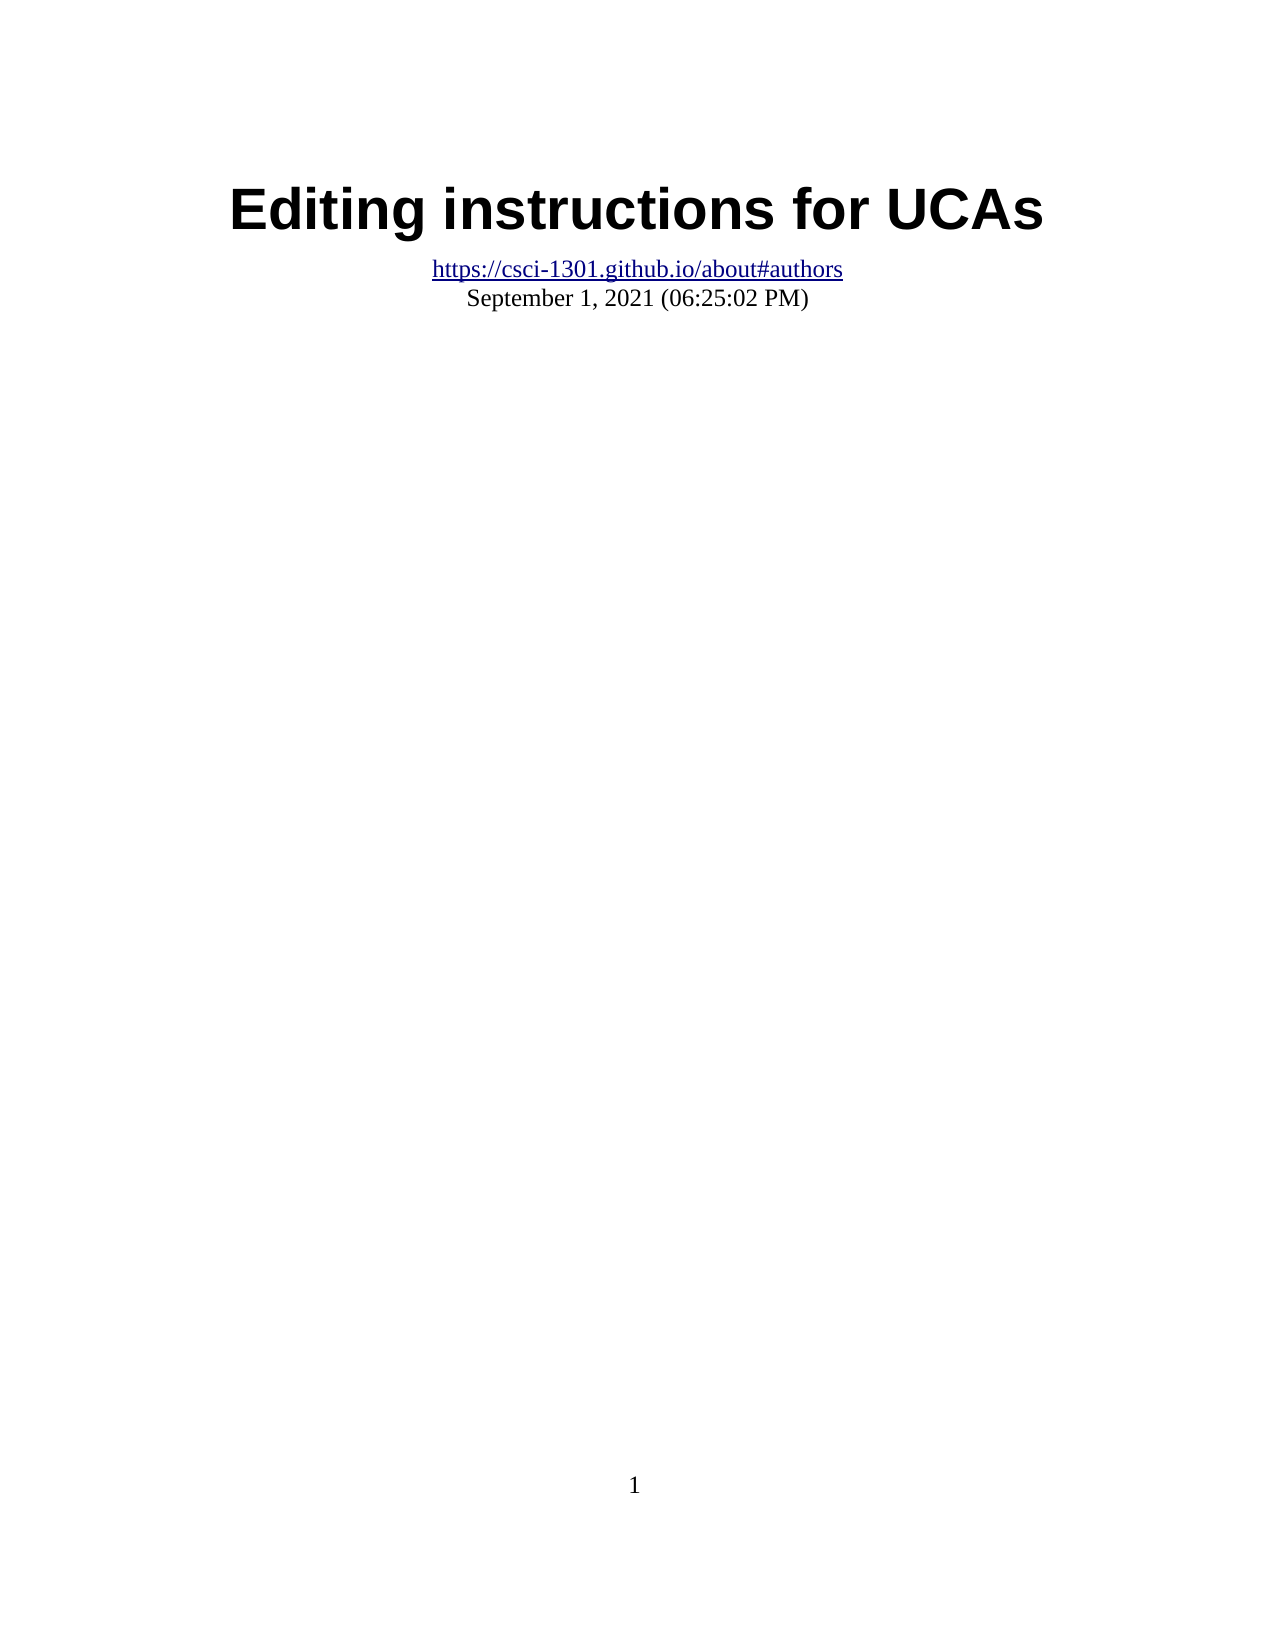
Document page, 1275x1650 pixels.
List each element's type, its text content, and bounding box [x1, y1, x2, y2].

title Editing instructions for UCAs [150, 175, 1125, 242]
text https://csci-1301.github.io/about#authors [150, 254, 1125, 283]
text September 1, 2021 (06:25:02 PM) [150, 283, 1125, 312]
